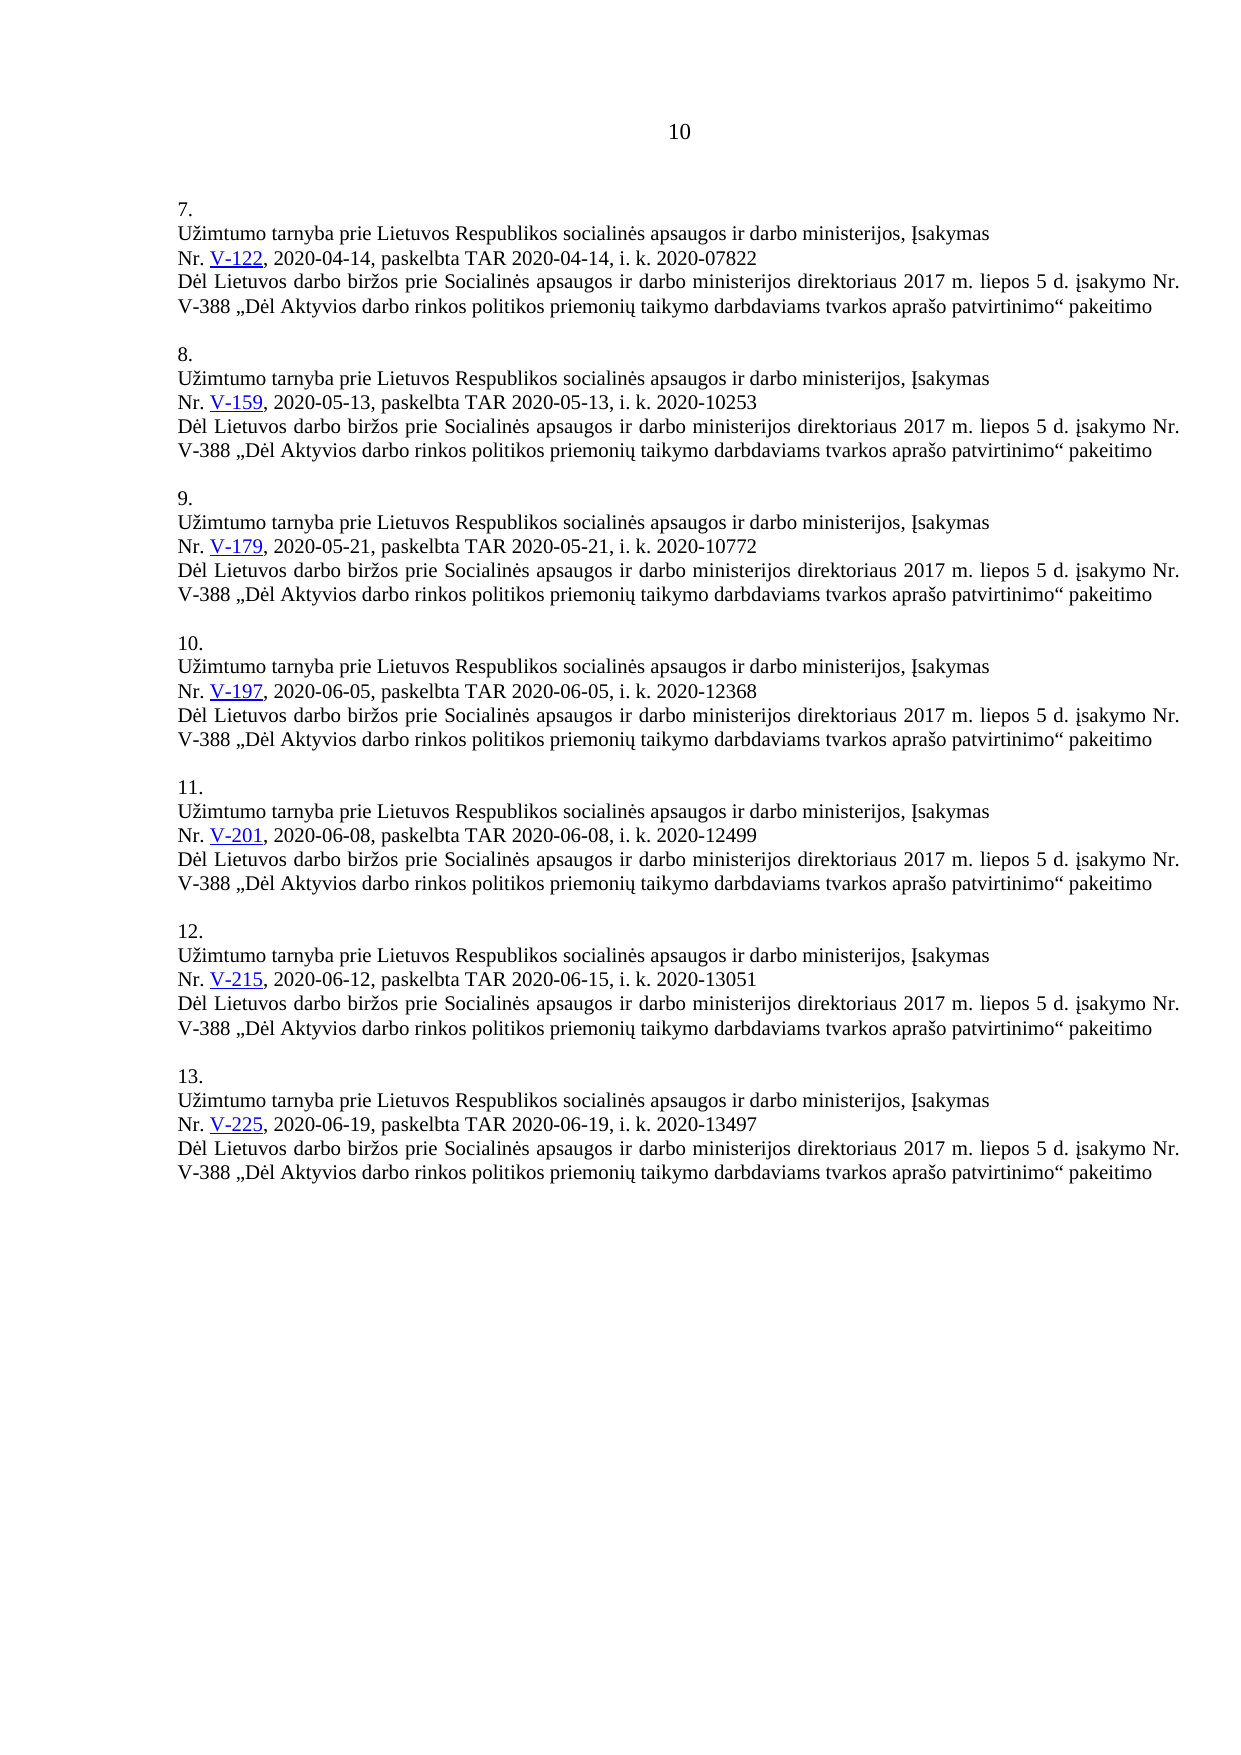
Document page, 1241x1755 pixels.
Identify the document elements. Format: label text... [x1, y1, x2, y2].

text 13. [177, 1063, 1181, 1088]
text 9. [177, 486, 1181, 510]
text Nr. V-122, 2020-04-14, paskelbta TAR 2020-04-14, i. k. 2020-07822 [177, 245, 1181, 269]
text Dėl Lietuvos darbo biržos prie Socialinės apsaugos ir darbo ministerijos direktoriaus 2017 m. liepos 5 d. įsakymo Nr. V-388 „Dėl Aktyvios darbo rinkos politikos priemonių taikymo darbdaviams tvarkos aprašo patvirtinimo“ pakeitimo [177, 269, 1181, 318]
text Užimtumo tarnyba prie Lietuvos Respublikos socialinės apsaugos ir darbo ministerijos, Įsakymas [177, 799, 1181, 823]
text Dėl Lietuvos darbo biržos prie Socialinės apsaugos ir darbo ministerijos direktoriaus 2017 m. liepos 5 d. įsakymo Nr. V-388 „Dėl Aktyvios darbo rinkos politikos priemonių taikymo darbdaviams tvarkos aprašo patvirtinimo“ pakeitimo [177, 414, 1181, 462]
text Nr. V-197, 2020-06-05, paskelbta TAR 2020-06-05, i. k. 2020-12368 [177, 678, 1181, 703]
text Užimtumo tarnyba prie Lietuvos Respublikos socialinės apsaugos ir darbo ministerijos, Įsakymas [177, 943, 1181, 967]
text Dėl Lietuvos darbo biržos prie Socialinės apsaugos ir darbo ministerijos direktoriaus 2017 m. liepos 5 d. įsakymo Nr. V-388 „Dėl Aktyvios darbo rinkos politikos priemonių taikymo darbdaviams tvarkos aprašo patvirtinimo“ pakeitimo [177, 991, 1181, 1039]
text Dėl Lietuvos darbo biržos prie Socialinės apsaugos ir darbo ministerijos direktoriaus 2017 m. liepos 5 d. įsakymo Nr. V-388 „Dėl Aktyvios darbo rinkos politikos priemonių taikymo darbdaviams tvarkos aprašo patvirtinimo“ pakeitimo [177, 558, 1181, 606]
text Dėl Lietuvos darbo biržos prie Socialinės apsaugos ir darbo ministerijos direktoriaus 2017 m. liepos 5 d. įsakymo Nr. V-388 „Dėl Aktyvios darbo rinkos politikos priemonių taikymo darbdaviams tvarkos aprašo patvirtinimo“ pakeitimo [177, 703, 1181, 751]
text Užimtumo tarnyba prie Lietuvos Respublikos socialinės apsaugos ir darbo ministerijos, Įsakymas [177, 1088, 1181, 1112]
text 8. [177, 342, 1181, 366]
text 11. [177, 775, 1181, 799]
text Dėl Lietuvos darbo biržos prie Socialinės apsaugos ir darbo ministerijos direktoriaus 2017 m. liepos 5 d. įsakymo Nr. V-388 „Dėl Aktyvios darbo rinkos politikos priemonių taikymo darbdaviams tvarkos aprašo patvirtinimo“ pakeitimo [177, 847, 1181, 895]
text 10. [177, 630, 1181, 654]
text Užimtumo tarnyba prie Lietuvos Respublikos socialinės apsaugos ir darbo ministerijos, Įsakymas [177, 221, 1181, 245]
text Užimtumo tarnyba prie Lietuvos Respublikos socialinės apsaugos ir darbo ministerijos, Įsakymas [177, 366, 1181, 390]
text 7. [177, 197, 1181, 221]
text Nr. V-215, 2020-06-12, paskelbta TAR 2020-06-15, i. k. 2020-13051 [177, 967, 1181, 991]
text Nr. V-201, 2020-06-08, paskelbta TAR 2020-06-08, i. k. 2020-12499 [177, 823, 1181, 847]
text Dėl Lietuvos darbo biržos prie Socialinės apsaugos ir darbo ministerijos direktoriaus 2017 m. liepos 5 d. įsakymo Nr. V-388 „Dėl Aktyvios darbo rinkos politikos priemonių taikymo darbdaviams tvarkos aprašo patvirtinimo“ pakeitimo [177, 1136, 1181, 1184]
text Nr. V-225, 2020-06-19, paskelbta TAR 2020-06-19, i. k. 2020-13497 [177, 1112, 1181, 1136]
text Užimtumo tarnyba prie Lietuvos Respublikos socialinės apsaugos ir darbo ministerijos, Įsakymas [177, 510, 1181, 534]
text 12. [177, 919, 1181, 943]
text Užimtumo tarnyba prie Lietuvos Respublikos socialinės apsaugos ir darbo ministerijos, Įsakymas [177, 654, 1181, 678]
text Nr. V-159, 2020-05-13, paskelbta TAR 2020-05-13, i. k. 2020-10253 [177, 390, 1181, 414]
text Nr. V-179, 2020-05-21, paskelbta TAR 2020-05-21, i. k. 2020-10772 [177, 534, 1181, 558]
